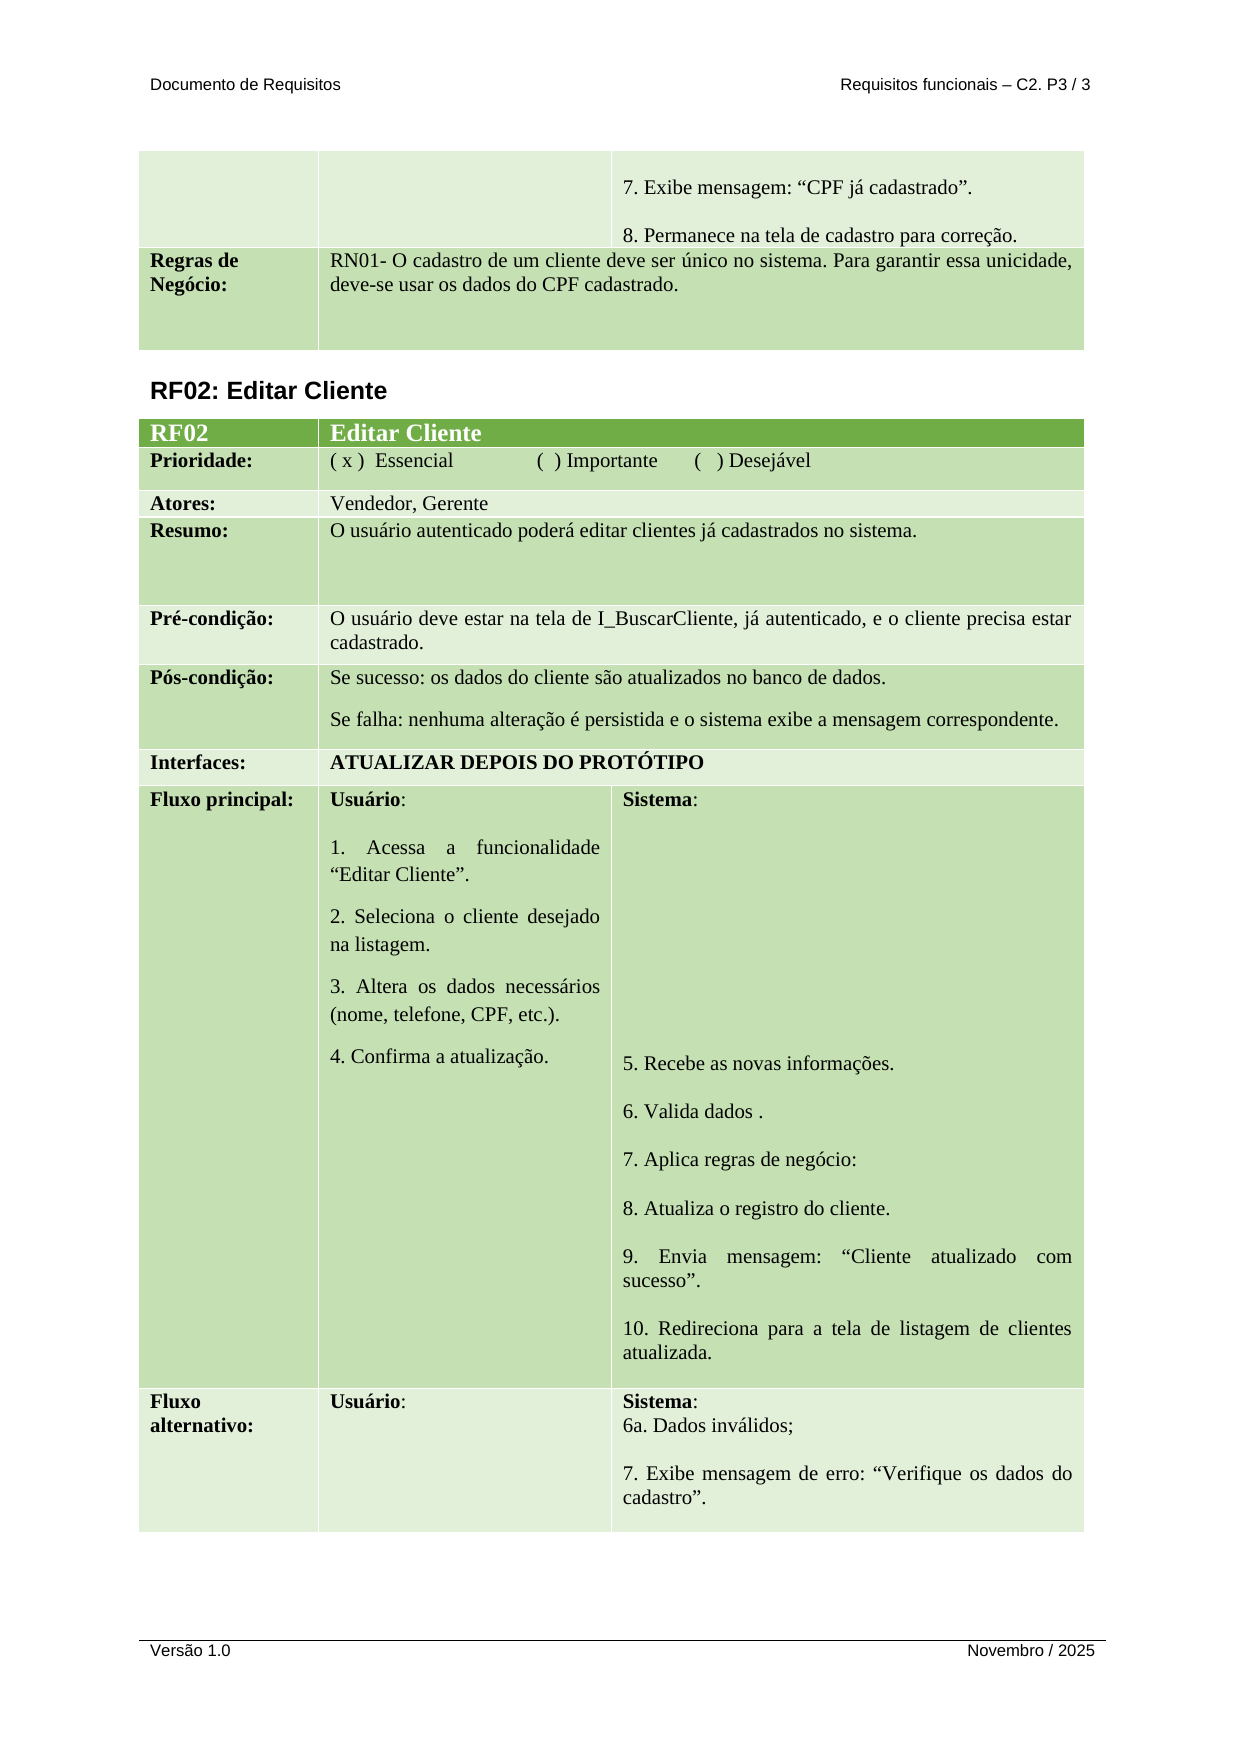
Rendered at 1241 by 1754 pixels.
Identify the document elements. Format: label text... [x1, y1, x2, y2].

table_cell Regras de Negócio: [139, 248, 318, 350]
table_cell O usuário deve estar na tela de I_BuscarCliente, já autenticado, e o cliente precisa estar cadastrado. [319, 606, 1084, 664]
text RF02: Editar Cliente [150, 376, 1090, 405]
table_header RF02 [139, 419, 318, 447]
table_cell Fluxo principal: [139, 786, 318, 1388]
table_cell RN01- O cadastro de um cliente deve ser único no sistema. Para garantir essa unicidade, deve-se usar os dados do CPF cadastrado. [319, 248, 1084, 350]
table_cell Usuário: 1. Acessa a funcionalidade “Editar Cliente”. 2. Seleciona o cliente desejado na listagem. 3. Altera os dados necessários (nome, telefone, CPF, etc.). 4. Confirma a atualização. [319, 786, 611, 1388]
table_cell Interfaces: [139, 750, 318, 785]
table_cell Sistema: 5. Recebe as novas informações. 6. Valida dados . 7. Aplica regras de negócio: 8. Atualiza o registro do cliente. 9. Envia mensagem: “Cliente atualizado com sucesso”. 10. Redireciona para a tela de listagem de clientes atualizada. [612, 786, 1084, 1388]
table_cell [139, 151, 318, 247]
table_cell Fluxo alternativo: [139, 1389, 318, 1532]
table_cell Pós-condição: [139, 665, 318, 749]
table_cell Sistema: 6a. Dados inválidos; 7. Exibe mensagem de erro: “Verifique os dados do cadastro”. [612, 1389, 1084, 1532]
table_cell Resumo: [139, 518, 318, 605]
table_cell Pré-condição: [139, 606, 318, 664]
table_cell Vendedor, Gerente [319, 491, 1084, 516]
table_cell O usuário autenticado poderá editar clientes já cadastrados no sistema. [319, 518, 1084, 605]
table_cell Usuário: [319, 1389, 611, 1532]
table_cell 7. Exibe mensagem: “CPF já cadastrado”. 8. Permanece na tela de cadastro para correção. [612, 151, 1084, 247]
table_cell Se sucesso: os dados do cliente são atualizados no banco de dados. Se falha: nenhuma alteração é persistida e o sistema exibe a mensagem correspondente. [319, 665, 1084, 749]
table_cell [319, 151, 611, 247]
table_cell ATUALIZAR DEPOIS DO PROTÓTIPO [319, 750, 1084, 785]
table_cell Prioridade: [139, 448, 318, 490]
table_header Editar Cliente [319, 419, 1084, 447]
table_cell ( x ) Essencial ( ) Importante ( ) Desejável [319, 448, 1084, 490]
table_cell Atores: [139, 491, 318, 516]
